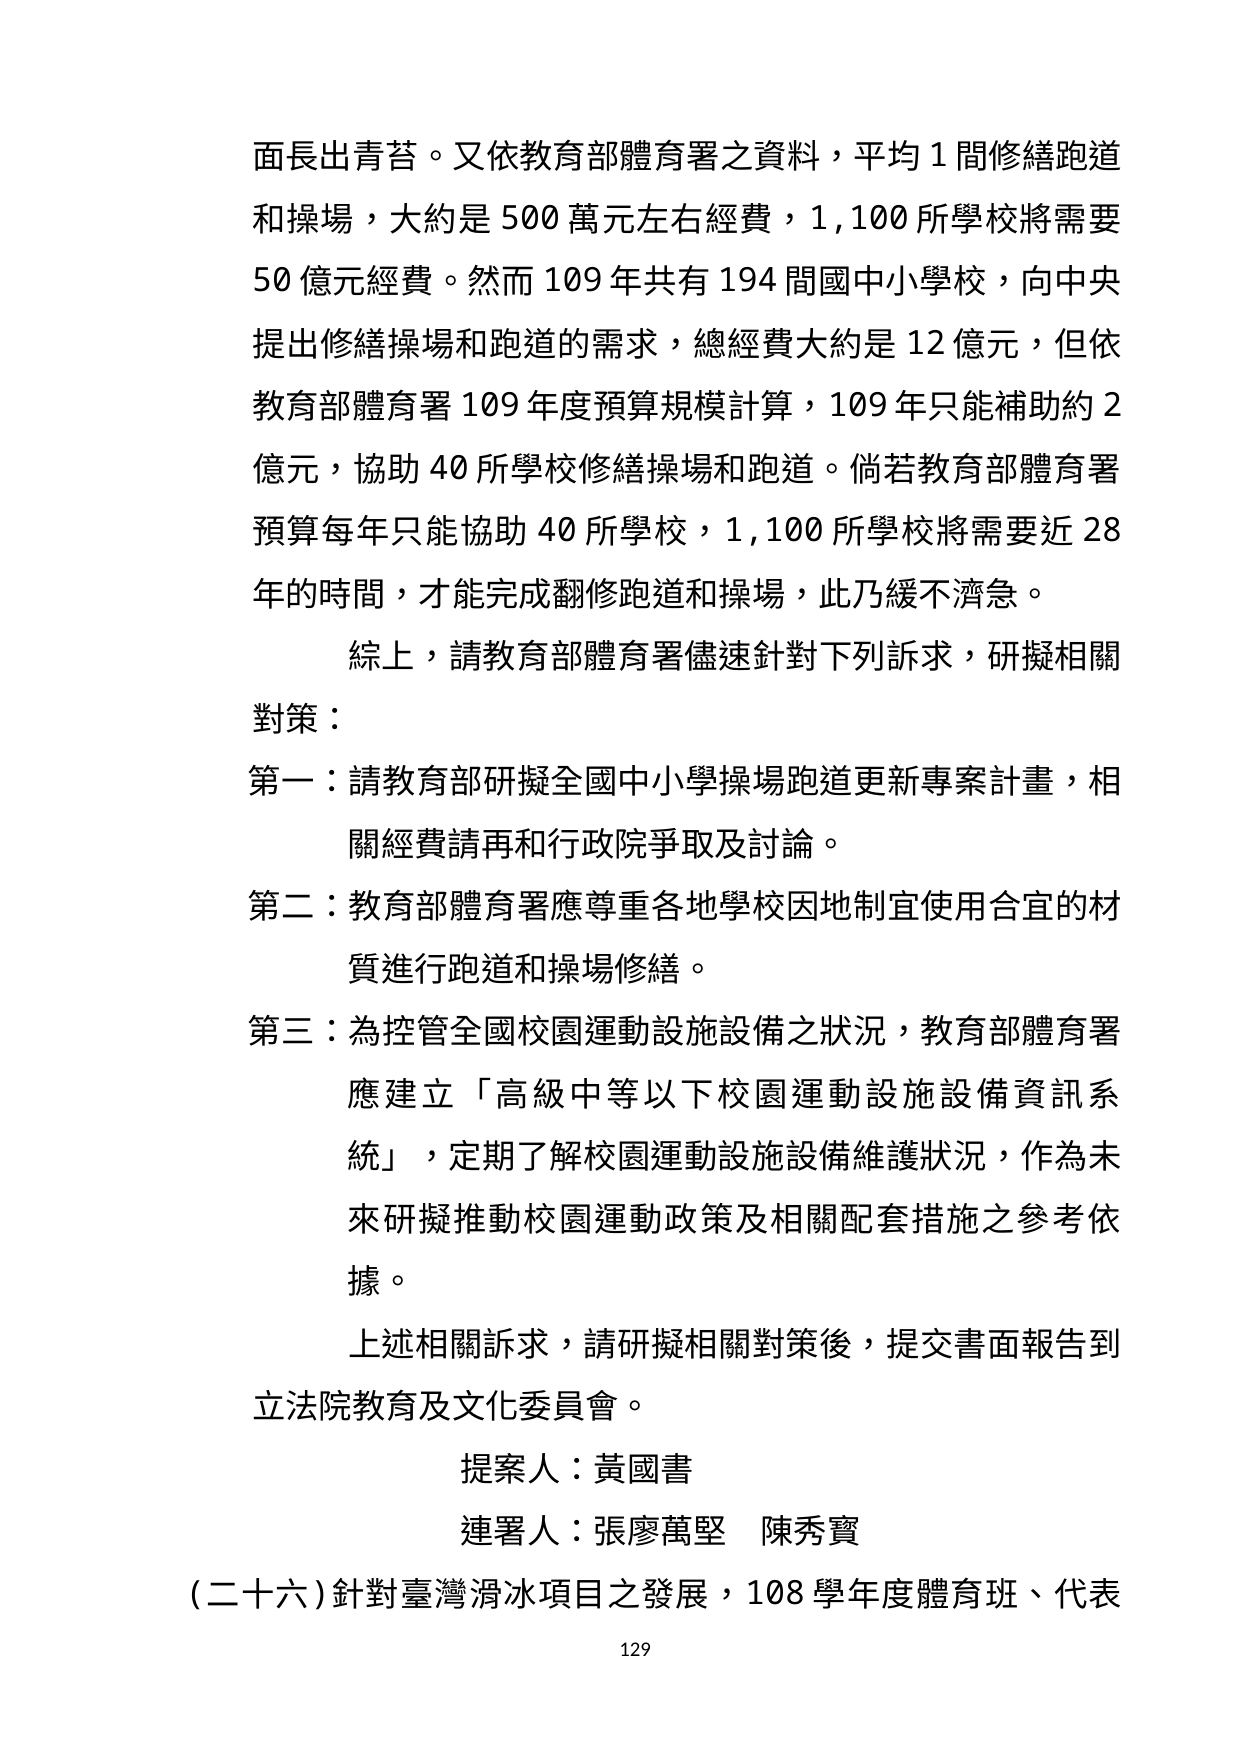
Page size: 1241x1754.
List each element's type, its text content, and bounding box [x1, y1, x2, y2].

text 第二：教育部體育署應尊重各地學校因地制宜使用合宜的材質進行跑道和操場修繕。 [248, 862, 1122, 987]
text 上述相關訴求，請研擬相關對策後，提交書面報告到立法院教育及文化委員會。 [185, 1300, 1122, 1425]
text 綜上，請教育部體育署儘速針對下列訴求，研擬相關對策： [185, 612, 1122, 737]
text 面長出青苔。又依教育部體育署之資料，平均1間修繕跑道和操場，大約是500萬元左右經費，1,100所學校將需要50億元經費。然而109年共有194間國中小學校，向中央提出修繕操場和跑道的需求，總經費大約是12億元，但依教育部體育署109年度預算規模計算，109年只能補助約2億元，協助40所學校修繕操場和跑道。倘若教育部體育署預算每年只能協助40所學校，1,100所學校將需要近28年的時間，才能完成翻修跑道和操場，此乃緩不濟急。 [185, 112, 1122, 612]
text 第三：為控管全國校園運動設施設備之狀況，教育部體育署應建立「高級中等以下校園運動設施設備資訊系統」，定期了解校園運動設施設備維護狀況，作為未來研擬推動校園運動政策及相關配套措施之參考依據。 [248, 987, 1122, 1300]
text 連署人：張廖萬堅 陳秀寳 [460, 1487, 1122, 1550]
text 提案人：黃國書 [460, 1425, 1122, 1487]
text 第一：請教育部研擬全國中小學操場跑道更新專案計畫，相關經費請再和行政院爭取及討論。 [248, 737, 1122, 862]
text (二十六)針對臺灣滑冰項目之發展，108學年度體育班、代表 [185, 1550, 1122, 1612]
